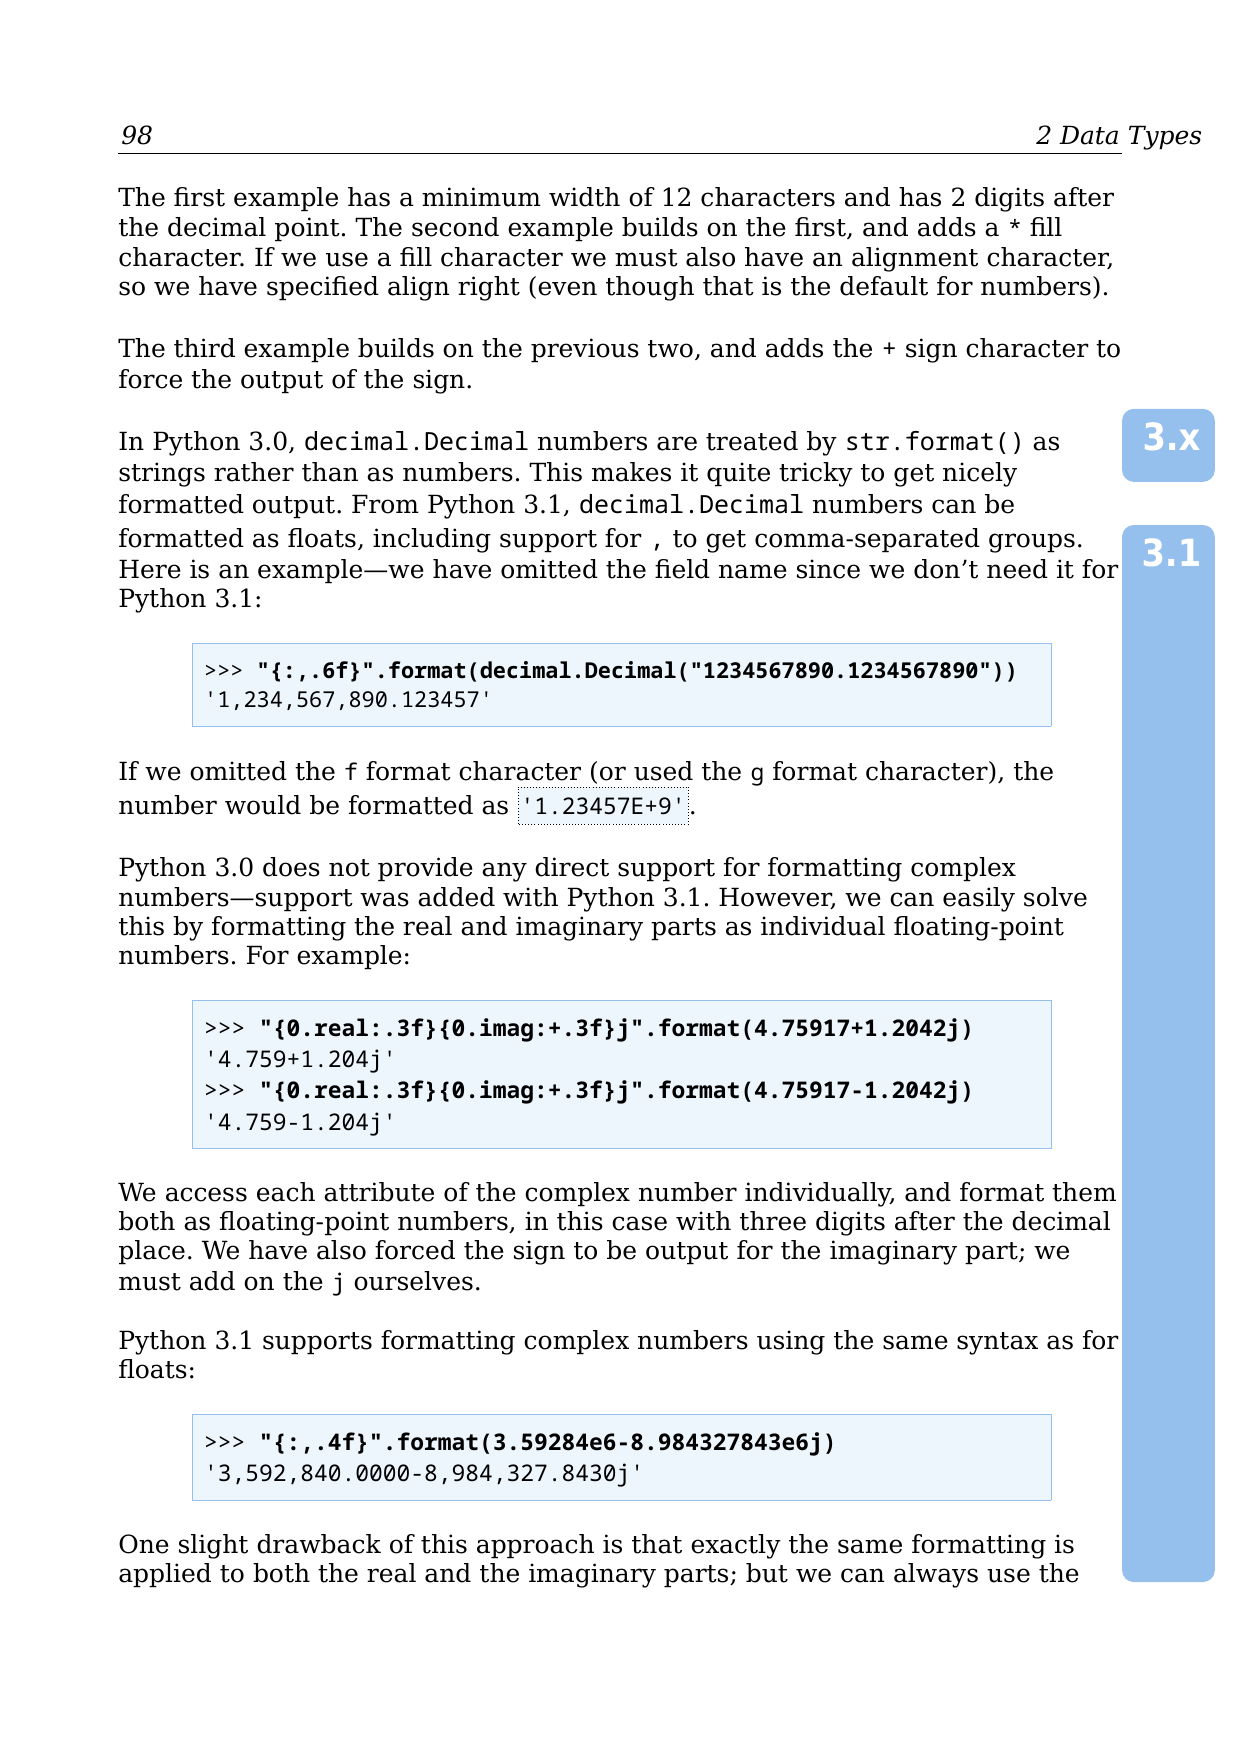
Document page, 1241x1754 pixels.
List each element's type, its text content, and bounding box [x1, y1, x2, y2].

text The first example has a minimum width of 12 characters and has 2 digits after the decimal point. The second example builds on the first, and adds a * fill character. If we use a fill character we must also have an alignment character, so we have specified align right (even though that is the default for numbers). [118, 183, 1122, 301]
text Python 3.0 does not provide any direct support for formatting complex numbers—support was added with Python 3.1. However, we can easily solve this by formatting the real and imaginary parts as individual floating-point numbers. For example: [118, 854, 1122, 970]
text If we omitted the f format character (or used the g format character), the number would be formatted as '1.23457E+9'. [118, 756, 1122, 824]
text '1,234,567,890.123457' [193, 673, 1051, 726]
text '4.759+1.204j' [193, 1031, 1051, 1062]
text '4.759-1.204j' [193, 1093, 1051, 1148]
text In Python 3.0, decimal.Decimal numbers are treated by str.format() as strings rather than as numbers. This makes it quite tricky to get nicely formatted output. From Python 3.1, decimal.Decimal numbers can be formatted as floats, including support for , to get comma-separated groups. Here is an example—we have omitted the field name since we don’t need it for Python 3.1: [118, 424, 1122, 613]
text '3,592,840.0000-8,984,327.8430j' [193, 1445, 1051, 1500]
text >>> "{:,.4f}".format(3.59284e6-8.984327843e6j) [193, 1415, 1051, 1445]
text The third example builds on the previous two, and adds the + sign character to force the output of the sign. [118, 331, 1122, 394]
text Python 3.1 supports formatting complex numbers using the same syntax as for floats: [118, 1326, 1122, 1384]
text One slight drawback of this approach is that exactly the same formatting is applied to both the real and the imaginary parts; but we can always use the [118, 1530, 1122, 1588]
text >>> "{0.real:.3f}{0.imag:+.3f}j".format(4.75917-1.2042j) [193, 1062, 1051, 1093]
text >>> "{:,.6f}".format(decimal.Decimal("1234567890.1234567890")) [193, 644, 1051, 673]
text >>> "{0.real:.3f}{0.imag:+.3f}j".format(4.75917+1.2042j) [193, 1001, 1051, 1031]
text We access each attribute of the complex number individually, and format them both as floating-point numbers, in this case with three digits after the decimal place. We have also forced the sign to be output for the imaginary part; we must add on the j ourselves. [118, 1178, 1122, 1297]
